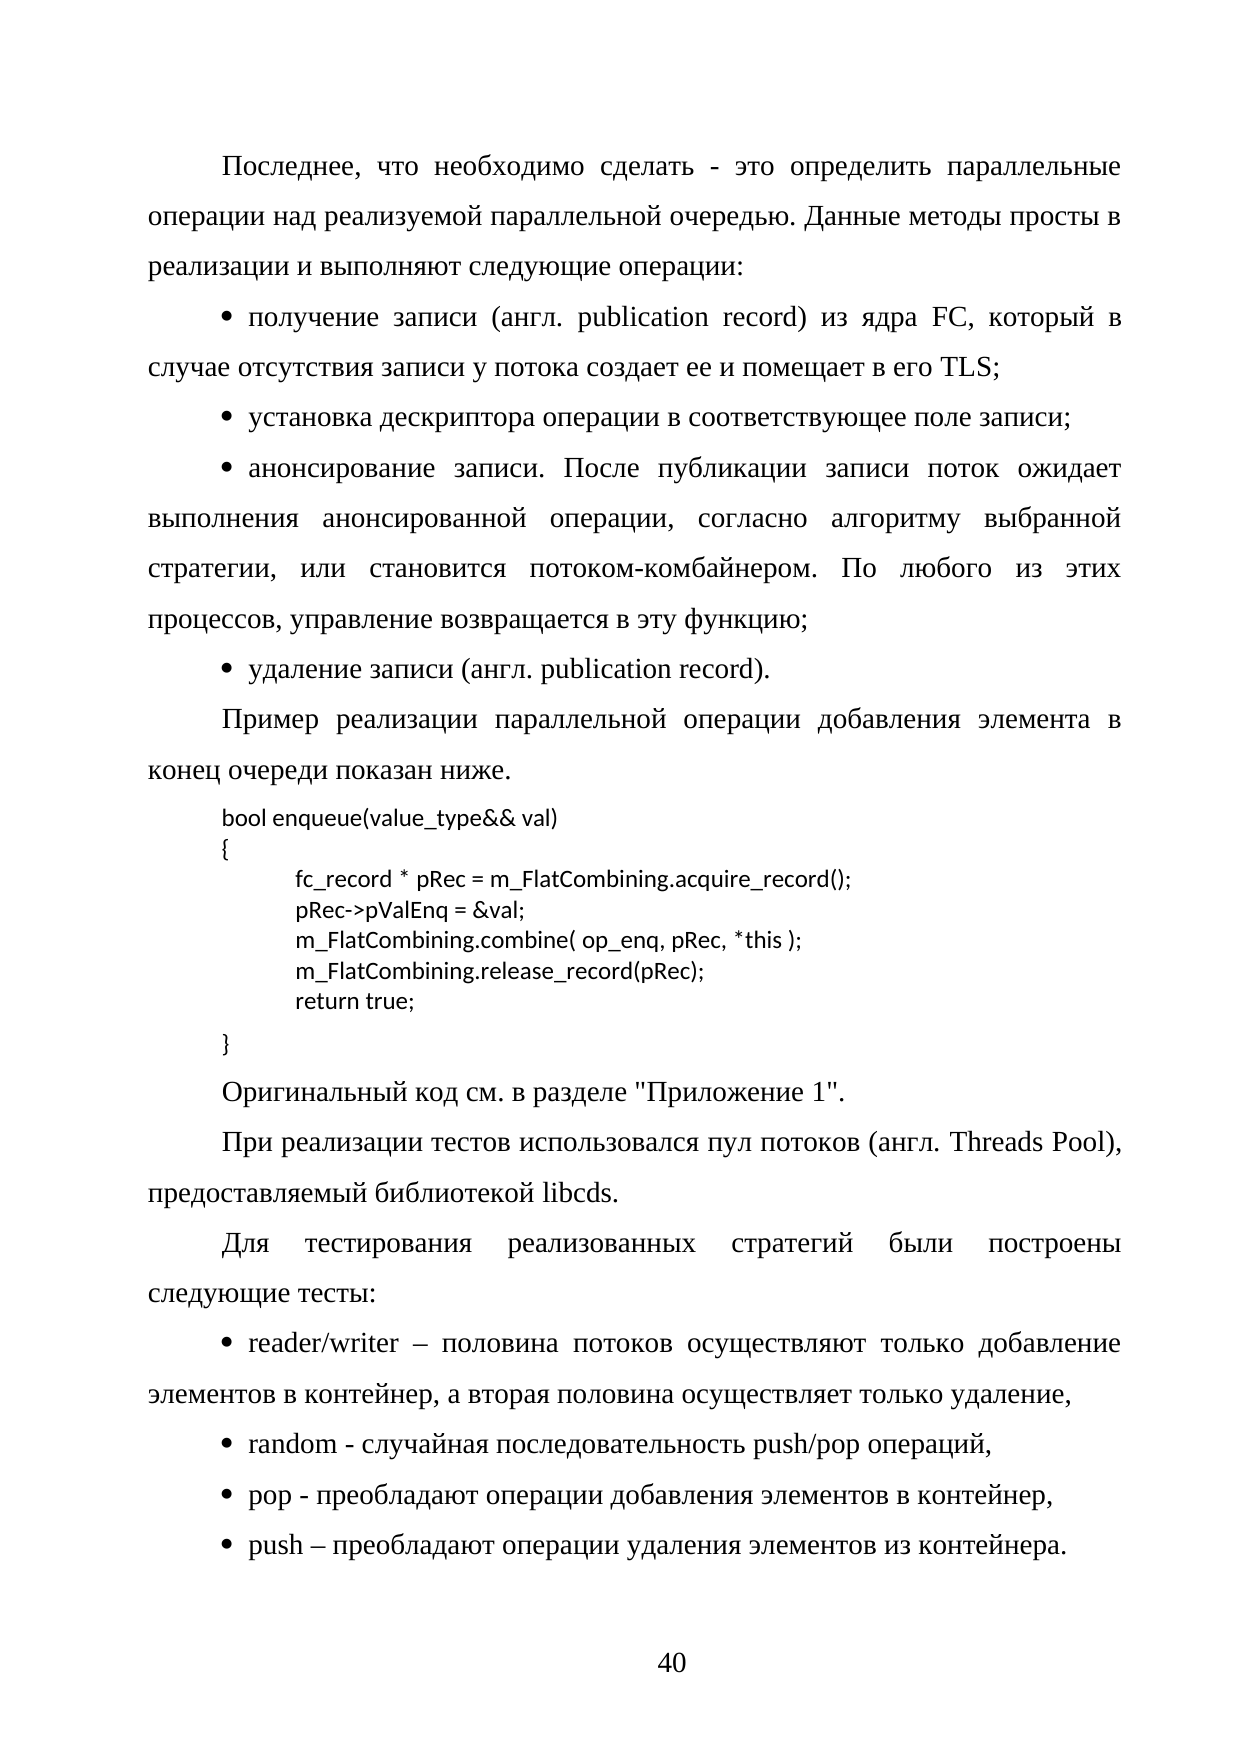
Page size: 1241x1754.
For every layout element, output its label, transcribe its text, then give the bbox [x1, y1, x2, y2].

text Пример реализации параллельной операции добавления элемента в конец очереди показан ниже. [148, 702, 1122, 785]
text m_FlatCombining.release_record(pRec); [148, 955, 1122, 985]
list установка дескриптора операции в соответствующее поле записи; [148, 399, 1122, 433]
list random - случайная последовательность push/pop операций, [148, 1426, 1122, 1460]
list push – преобладают операции удаления элементов из контейнера. [148, 1527, 1122, 1561]
text При реализации тестов использовался пул потоков (англ. Threads Pool), предоставляемый библиотекой libcds. [148, 1124, 1122, 1208]
text return true; [148, 985, 1122, 1016]
text Последнее, что необходимо сделать - это определить параллельные операции над реализуемой параллельной очередью. Данные методы просты в реализации и выполняют следующие операции: [148, 148, 1122, 282]
list получение записи (англ. publication record) из ядра FC, который в случае отсутствия записи у потока создает ее и помещает в его TLS; [148, 299, 1122, 383]
text m_FlatCombining.combine( op_enq, pRec, *this ); [148, 924, 1122, 955]
text pRec->pValEnq = &val; [148, 894, 1122, 924]
list анонсирование записи. После публикации записи поток ожидает выполнения анонсированной операции, согласно алгоритму выбранной стратегии, или становится потоком-комбайнером. По любого из этих процессов, управление возвращается в эту функцию; [148, 450, 1122, 634]
list reader/writer – половина потоков осуществляют только добавление элементов в контейнер, а вторая половина осуществляет только удаление, [148, 1326, 1122, 1409]
text bool enqueue(value_type&& val) [148, 802, 1122, 833]
list pop - преобладают операции добавления элементов в контейнер, [148, 1477, 1122, 1510]
text Оригинальный код см. в разделе "Приложение 1". [148, 1074, 1122, 1108]
list удаление записи (англ. publication record). [148, 651, 1122, 685]
text { [148, 833, 1122, 863]
text fc_record * pRec = m_FlatCombining.acquire_record(); [148, 863, 1122, 894]
text Для тестирования реализованных стратегий были построены следующие тесты: [148, 1225, 1122, 1309]
text } [148, 1028, 1122, 1059]
